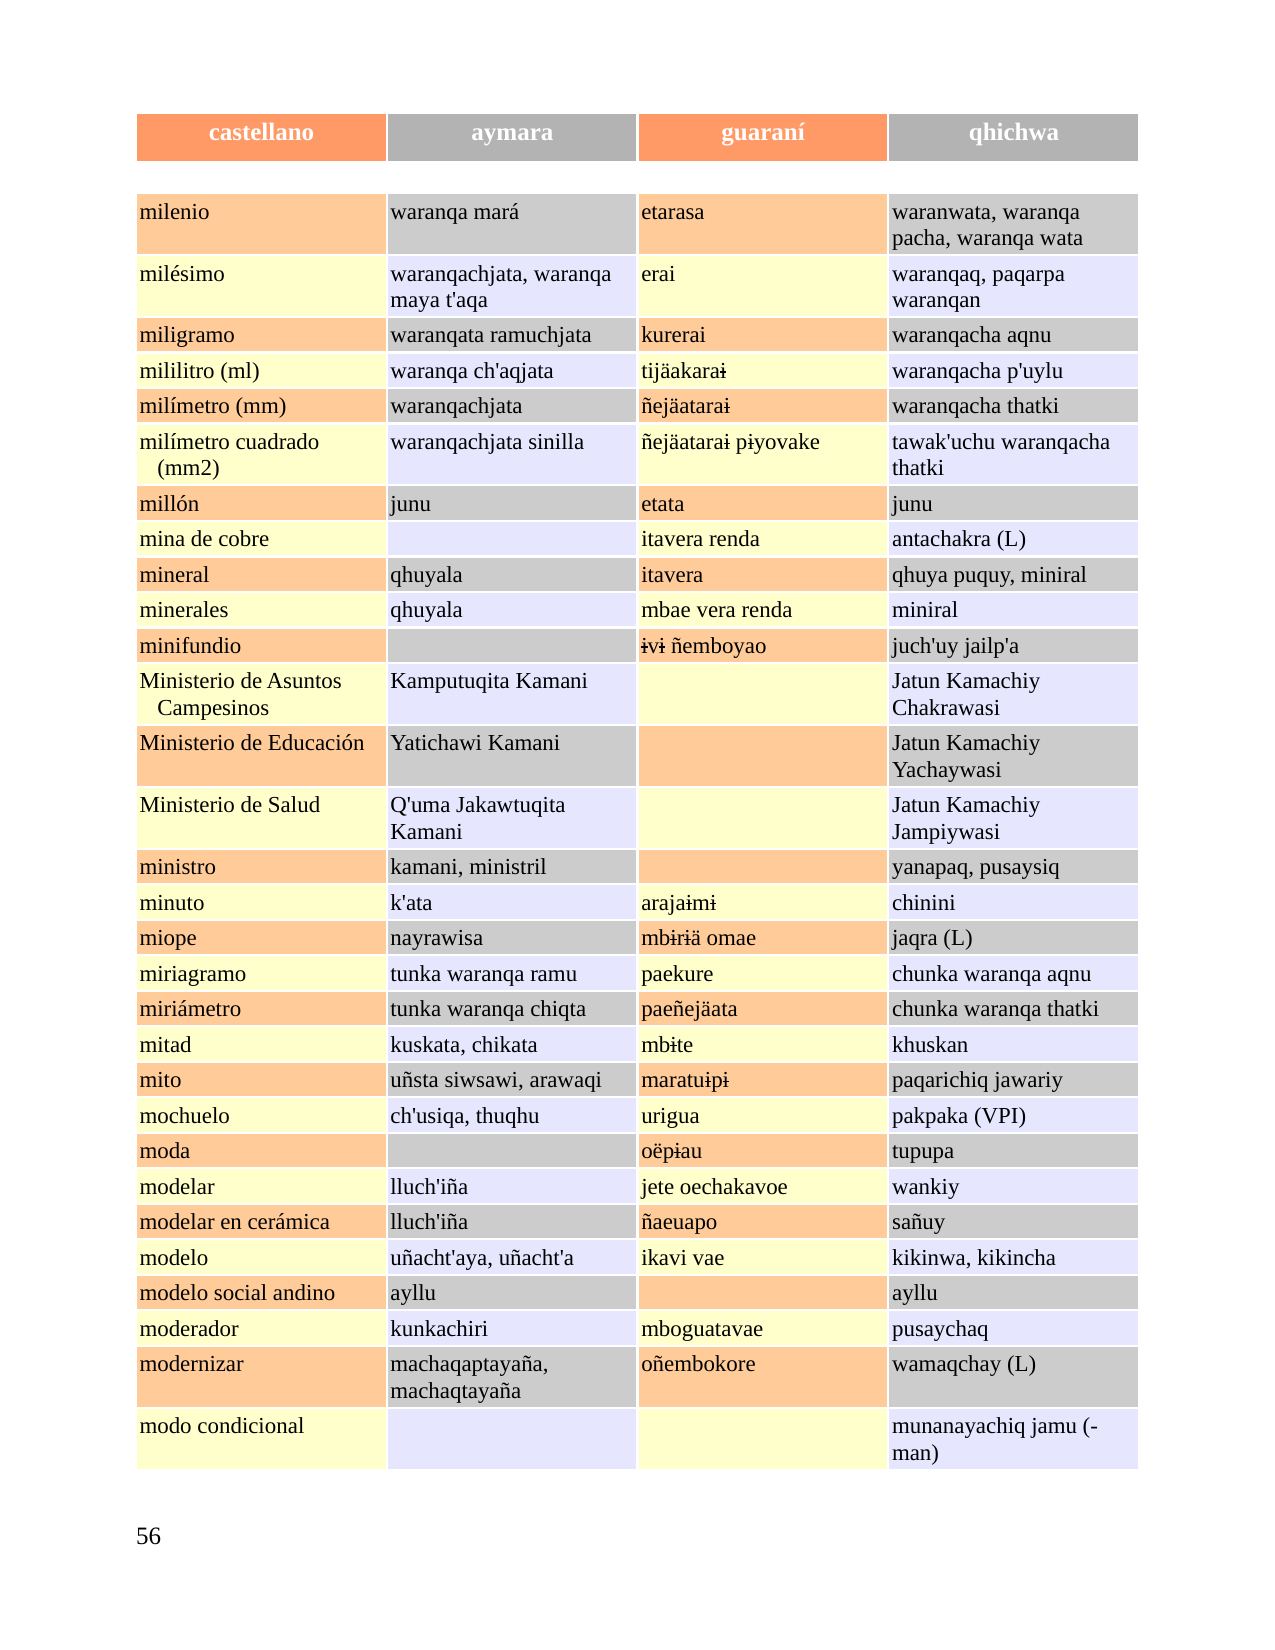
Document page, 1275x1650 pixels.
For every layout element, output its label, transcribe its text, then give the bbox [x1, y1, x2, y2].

table_cell kamani, ministril [388, 850, 636, 883]
table_cell qhuya puquy, miniral [889, 558, 1138, 591]
table_cell mililitro (ml) [137, 354, 386, 387]
table_cell lluch'iña [388, 1205, 636, 1238]
table_cell erai [639, 256, 887, 316]
table_cell minuto [137, 885, 386, 919]
table_cell itavera [639, 558, 887, 591]
table_cell wamaqchay (L) [889, 1347, 1138, 1407]
table_cell waranqacha thatki [889, 389, 1138, 422]
table_cell Jatun Kamachiy Jampiywasi [889, 788, 1138, 848]
table_cell Yatichawi Kamani [388, 726, 636, 786]
table_cell tunka waranqa ramu [388, 956, 636, 990]
table_cell oëpiau [639, 1134, 887, 1167]
table_cell kikinwa, kikincha [889, 1240, 1138, 1274]
table_cell minifundio [137, 629, 386, 662]
table_cell [639, 726, 887, 786]
table_cell ayllu [388, 1276, 636, 1309]
table_cell miriámetro [137, 992, 386, 1025]
table_cell millón [137, 486, 386, 520]
table_cell modelar en cerámica [137, 1205, 386, 1238]
table_cell minerales [137, 593, 386, 626]
table_cell ivi ñemboyao [639, 629, 887, 662]
table_cell waranqachjata, waranqa maya t'aqa [388, 256, 636, 316]
table_cell ñejäatarai [639, 389, 887, 422]
table_cell jete oechakavoe [639, 1169, 887, 1203]
table_cell junu [388, 486, 636, 520]
table_cell miriagramo [137, 956, 386, 990]
table_cell waranqa ch'aqjata [388, 354, 636, 387]
table_cell sañuy [889, 1205, 1138, 1238]
table_cell milésimo [137, 256, 386, 316]
table_cell mito [137, 1063, 386, 1096]
table_cell [639, 1409, 887, 1469]
table_cell mineral [137, 558, 386, 591]
table_cell miniral [889, 593, 1138, 626]
table_cell kunkachiri [388, 1311, 636, 1345]
table_cell pakpaka (VPI) [889, 1098, 1138, 1132]
table_cell antachakra (L) [889, 522, 1138, 555]
table_cell yanapaq, pusaysiq [889, 850, 1138, 883]
table_cell mbae vera renda [639, 593, 887, 626]
table_cell qhuyala [388, 593, 636, 626]
table_cell uñacht'aya, uñacht'a [388, 1240, 636, 1274]
table_cell chunka waranqa thatki [889, 992, 1138, 1025]
table_cell Kamputuqita Kamani [388, 664, 636, 724]
table_cell mina de cobre [137, 522, 386, 555]
table_cell kuskata, chikata [388, 1027, 636, 1061]
table_cell moda [137, 1134, 386, 1167]
table_cell wankiy [889, 1169, 1138, 1203]
table_cell waranqa mará [388, 194, 636, 254]
table_cell modo condicional [137, 1409, 386, 1469]
table_cell uñsta siwsawi, arawaqi [388, 1063, 636, 1096]
table_cell milenio [137, 194, 386, 254]
table_cell mochuelo [137, 1098, 386, 1132]
table_cell waranqacha p'uylu [889, 354, 1138, 387]
table_cell miligramo [137, 318, 386, 351]
table_cell mbite [639, 1027, 887, 1061]
table_cell Jatun Kamachiy Yachaywasi [889, 726, 1138, 786]
table_cell tupupa [889, 1134, 1138, 1167]
table_cell milímetro (mm) [137, 389, 386, 422]
table_cell Ministerio de Educación [137, 726, 386, 786]
table_cell junu [889, 486, 1138, 520]
table_cell waranqaq, paqarpa waranqan [889, 256, 1138, 316]
table_cell [388, 629, 636, 662]
table_cell etarasa [639, 194, 887, 254]
table_cell waranqata ramuchjata [388, 318, 636, 351]
table_cell waranqachjata [388, 389, 636, 422]
table_cell Q'uma Jakawtuqita Kamani [388, 788, 636, 848]
table_cell mitad [137, 1027, 386, 1061]
table_cell jaqra (L) [889, 921, 1138, 954]
table_cell chunka waranqa aqnu [889, 956, 1138, 990]
table_cell waranqacha aqnu [889, 318, 1138, 351]
table_cell waranqachjata sinilla [388, 425, 636, 484]
table_cell kurerai [639, 318, 887, 351]
table_cell machaqaptayaña, machaqtayaña [388, 1347, 636, 1407]
table_cell miope [137, 921, 386, 954]
table_cell paekure [639, 956, 887, 990]
table_cell oñembokore [639, 1347, 887, 1407]
table_cell ayllu [889, 1276, 1138, 1309]
table_cell [639, 850, 887, 883]
table_cell modelo social andino [137, 1276, 386, 1309]
table_cell etata [639, 486, 887, 520]
table_cell k'ata [388, 885, 636, 919]
table_cell lluch'iña [388, 1169, 636, 1203]
table_cell milímetro cuadrado (mm2) [137, 425, 386, 484]
table_cell urigua [639, 1098, 887, 1132]
table_cell waranwata, waranqa pacha, waranqa wata [889, 194, 1138, 254]
table_cell ñejäatarai piyovake [639, 425, 887, 484]
table_cell munanayachiq jamu (-man) [889, 1409, 1138, 1469]
table_cell [388, 1409, 636, 1469]
table_cell [388, 1134, 636, 1167]
table_cell moderador [137, 1311, 386, 1345]
table_cell khuskan [889, 1027, 1138, 1061]
table_cell paeñejäata [639, 992, 887, 1025]
table_cell paqarichiq jawariy [889, 1063, 1138, 1096]
table_cell pusaychaq [889, 1311, 1138, 1345]
table_cell nayrawisa [388, 921, 636, 954]
table_cell tawak'uchu waranqacha thatki [889, 425, 1138, 484]
table_cell ministro [137, 850, 386, 883]
table_cell ikavi vae [639, 1240, 887, 1274]
table_cell juch'uy jailp'a [889, 629, 1138, 662]
table_cell modernizar [137, 1347, 386, 1407]
table_cell qhuyala [388, 558, 636, 591]
table_cell modelar [137, 1169, 386, 1203]
table_cell mboguatavae [639, 1311, 887, 1345]
table_cell Jatun Kamachiy Chakrawasi [889, 664, 1138, 724]
table_cell chinini [889, 885, 1138, 919]
table_cell itavera renda [639, 522, 887, 555]
table_cell tijäakarai [639, 354, 887, 387]
table_cell ch'usiqa, thuqhu [388, 1098, 636, 1132]
table_cell [639, 788, 887, 848]
table_cell Ministerio de Asuntos Campesinos [137, 664, 386, 724]
table_cell mbiriä omae [639, 921, 887, 954]
table_cell ñaeuapo [639, 1205, 887, 1238]
table_cell arajaimi [639, 885, 887, 919]
table_cell [639, 1276, 887, 1309]
table_cell [639, 664, 887, 724]
table_cell modelo [137, 1240, 386, 1274]
table_cell maratuipi [639, 1063, 887, 1096]
table_cell [388, 522, 636, 555]
table_cell tunka waranqa chiqta [388, 992, 636, 1025]
table_cell Ministerio de Salud [137, 788, 386, 848]
